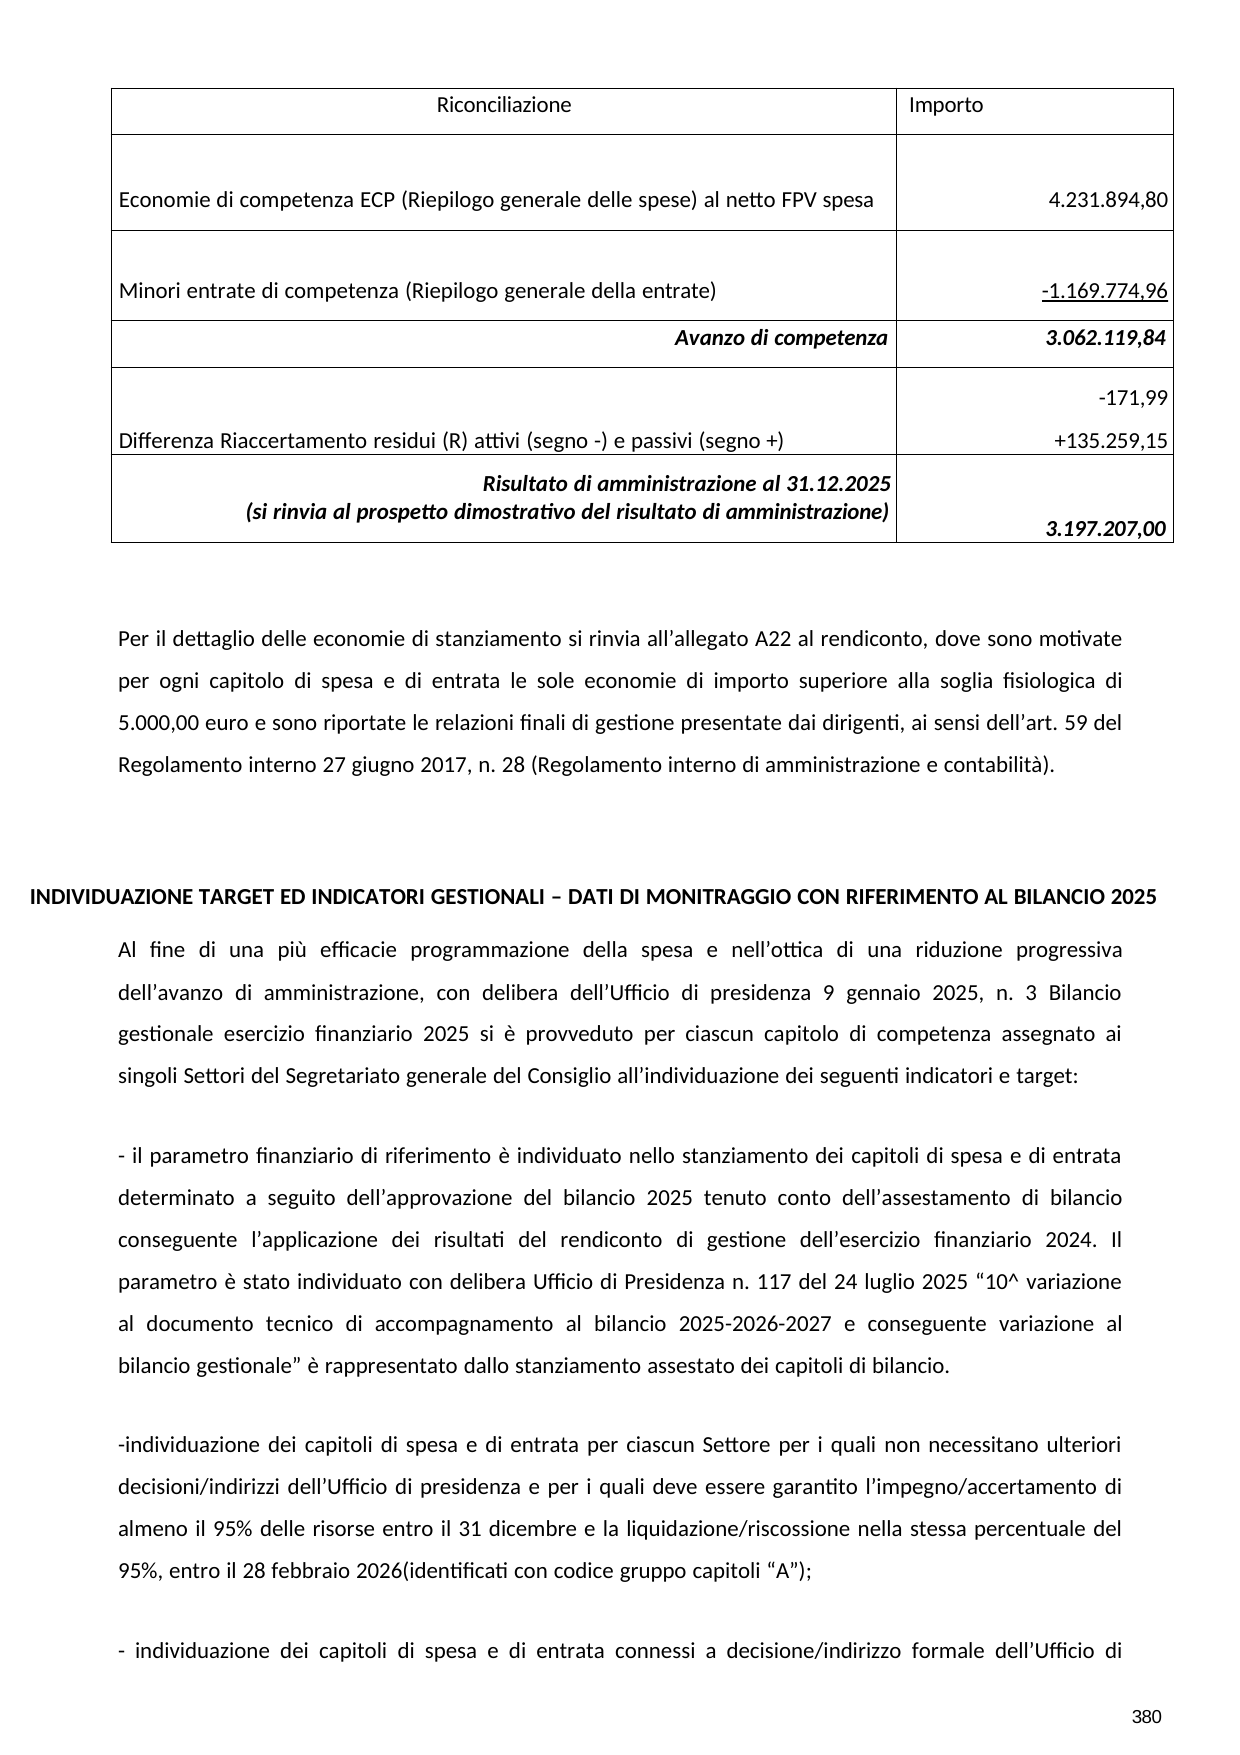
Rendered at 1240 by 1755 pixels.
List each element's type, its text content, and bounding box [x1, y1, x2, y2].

table_cell Risultato di amministrazione al 31.12.2025 (si rinvia al prospetto dimostrativo del risultato di amministrazione) [112, 455, 896, 542]
text Per il dettaglio delle economie di stanziamento si rinvia all’allegato A22 al rendiconto, dove sono motivate per ogni capitolo di spesa e di entrata le sole economie di importo superiore alla soglia fisiologica di 5.000,00 euro e sono riportate le relazioni finali di gestione presentate dai dirigenti, ai sensi dell’art. 59 del Regolamento interno 27 giugno 2017, n. 28 (Regolamento interno di amministrazione e contabilità). [118, 624, 1123, 778]
table_header Importo [897, 89, 1173, 134]
list il parametro finanziario di riferimento è individuato nello stanziamento dei capitoli di spesa e di entrata determinato a seguito dell’approvazione del bilancio 2025 tenuto conto dell’assestamento di bilancio conseguente l’applicazione dei risultati del rendiconto di gestione dell’esercizio finanziario 2024. Il parametro è stato individuato con delibera Ufficio di Presidenza n. 117 del 24 luglio 2025 “10^ variazione al documento tecnico di accompagnamento al bilancio 2025-2026-2027 e conseguente variazione al bilancio gestionale” è rappresentato dallo stanziamento assestato dei capitoli di bilancio. [118, 1141, 1123, 1379]
table_cell 3.062.119,84 [897, 321, 1173, 367]
text Al fine di una più efficacie programmazione della spesa e nell’ottica di una riduzione progressiva dell’avanzo di amministrazione, con delibera dell’Ufficio di presidenza 9 gennaio 2025, n. 3 Bilancio gestionale esercizio finanziario 2025 si è provveduto per ciascun capitolo di competenza assegnato ai singoli Settori del Segretariato generale del Consiglio all’individuazione dei seguenti indicatori e target: [118, 936, 1123, 1089]
table_cell -171,99 +135.259,15 [897, 368, 1173, 454]
table_cell -1.169.774,96 [897, 231, 1173, 320]
table_header Riconciliazione [112, 89, 896, 134]
table_cell 4.231.894,80 [897, 135, 1173, 230]
table_cell Differenza Riaccertamento residui (R) attivi (segno -) e passivi (segno +) [112, 368, 896, 454]
table_cell Avanzo di competenza [112, 321, 896, 367]
table_cell 3.197.207,00 [897, 455, 1173, 542]
list individuazione dei capitoli di spesa e di entrata connessi a decisione/indirizzo formale dell’Ufficio di [118, 1636, 1123, 1664]
table_cell Economie di competenza ECP (Riepilogo generale delle spese) al netto FPV spesa [112, 135, 896, 230]
table_cell Minori entrate di competenza (Riepilogo generale della entrate) [112, 231, 896, 320]
text -individuazione dei capitoli di spesa e di entrata per ciascun Settore per i quali non necessitano ulteriori decisioni/indirizzi dell’Ufficio di presidenza e per i quali deve essere garantito l’impegno/accertamento di almeno il 95% delle risorse entro il 31 dicembre e la liquidazione/riscossione nella stessa percentuale del 95%, entro il 28 febbraio 2026(identificati con codice gruppo capitoli “A”); [118, 1430, 1123, 1584]
subtitle INDIVIDUAZIONE TARGET ED INDICATORI GESTIONALI – DATI DI MONITRAGGIO CON RIFERIMENTO AL BILANCIO 2025 [29, 882, 1161, 911]
